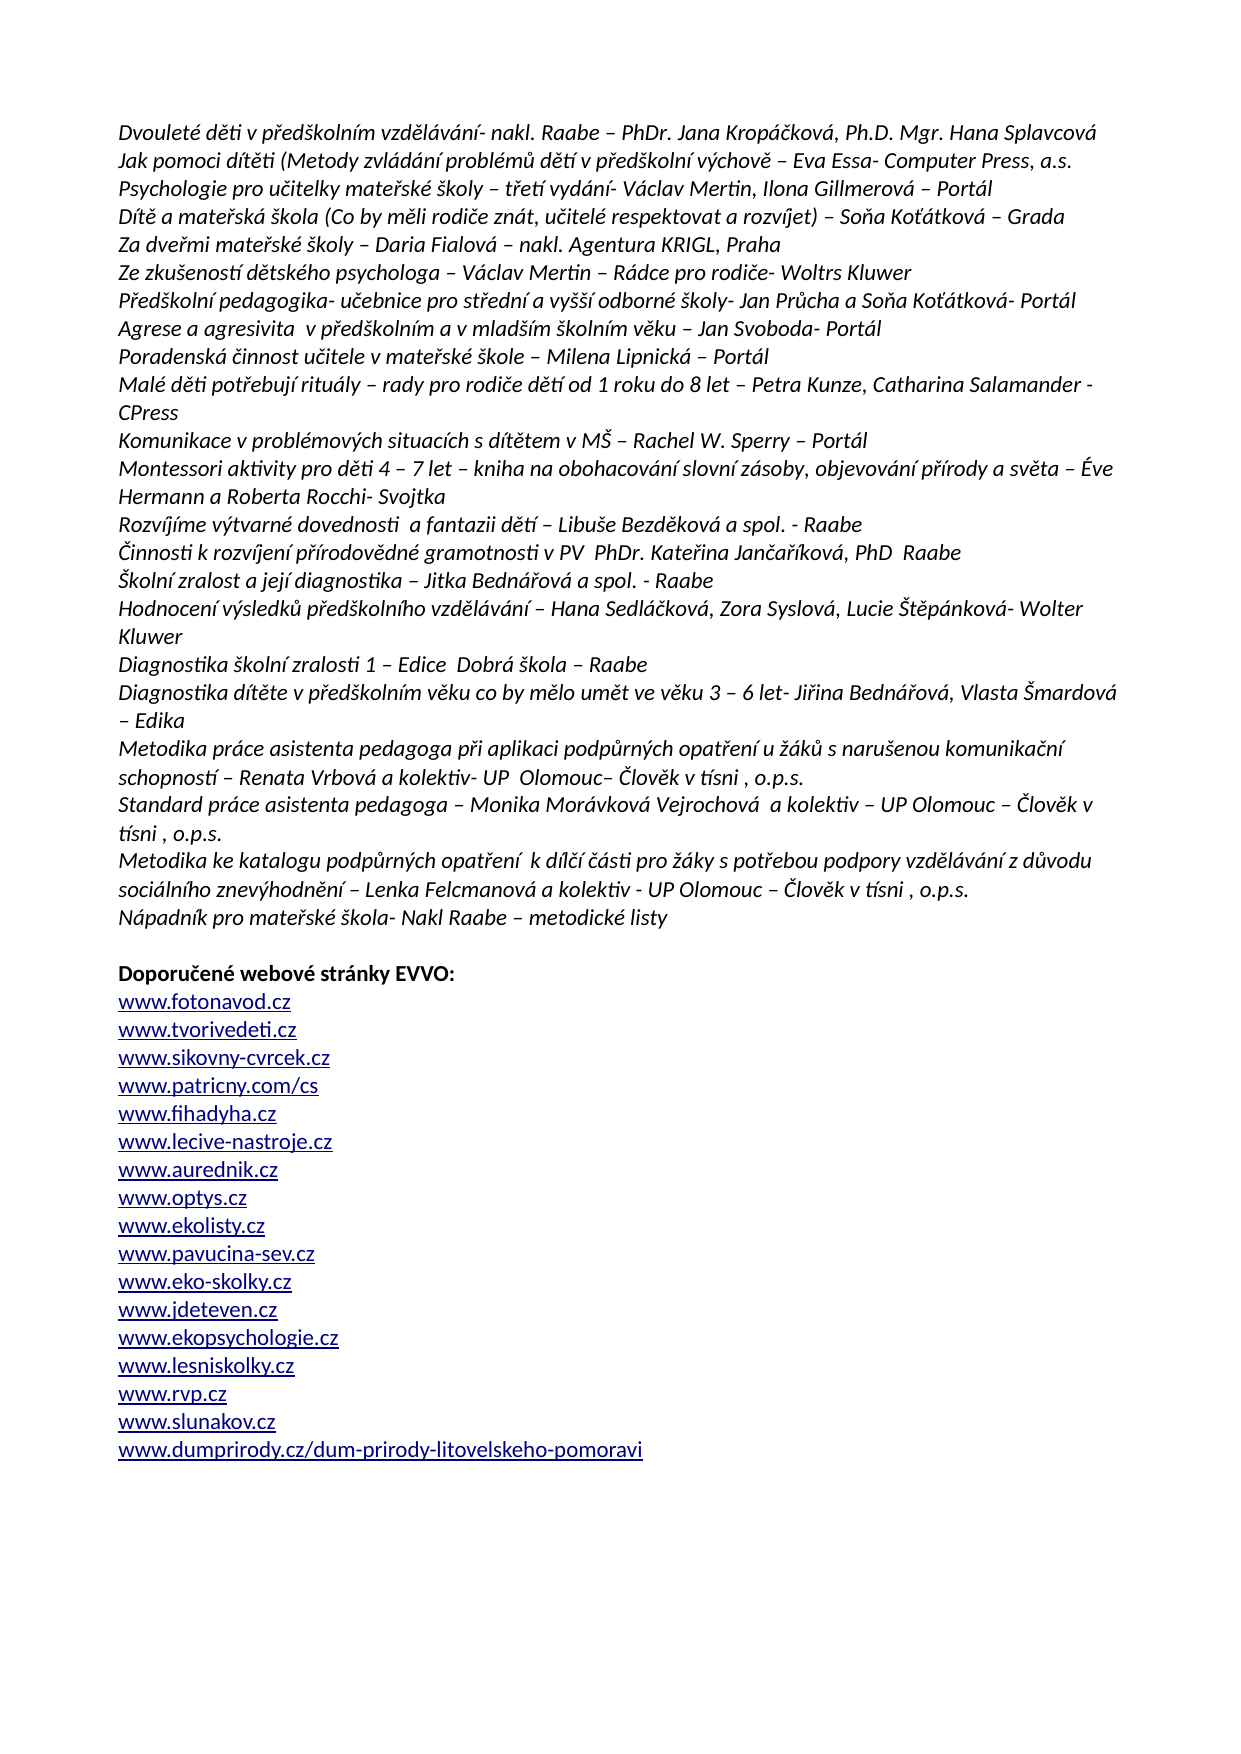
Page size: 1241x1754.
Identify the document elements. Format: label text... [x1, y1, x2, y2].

text Jak pomoci dítěti (Metody zvládání problémů dětí v předškolní výchově – Eva Essa- Computer Press, a.s. [118, 146, 1122, 174]
text Psychologie pro učitelky mateřské školy – třetí vydání- Václav Mertin, Ilona Gillmerová – Portál [118, 174, 1122, 202]
text www.optys.cz [118, 1183, 1122, 1211]
text Diagnostika dítěte v předškolním věku co by mělo umět ve věku 3 – 6 let- Jiřina Bednářová, Vlasta Šmardová – Edika [118, 678, 1122, 734]
text www.fotonavod.cz [118, 987, 1122, 1015]
text www.aurednik.cz [118, 1155, 1122, 1183]
text Rozvíjíme výtvarné dovednosti a fantazii dětí – Libuše Bezděková a spol. - Raabe [118, 510, 1122, 538]
text www.ekolisty.cz [118, 1211, 1122, 1239]
text Poradenská činnost učitele v mateřské škole – Milena Lipnická – Portál [118, 342, 1122, 370]
text Montessori aktivity pro děti 4 – 7 let – kniha na obohacování slovní zásoby, objevování přírody a světa – Éve Hermann a Roberta Rocchi- Svojtka [118, 454, 1122, 510]
text Komunikace v problémových situacích s dítětem v MŠ – Rachel W. Sperry – Portál [118, 426, 1122, 454]
text www.sikovny-cvrcek.cz [118, 1043, 1122, 1071]
text Standard práce asistenta pedagoga – Monika Morávková Vejrochová a kolektiv – UP Olomouc – Člověk v tísni , o.p.s. [118, 791, 1122, 847]
text Metodika ke katalogu podpůrných opatření k dílčí části pro žáky s potřebou podpory vzdělávání z důvodu sociálního znevýhodnění – Lenka Felcmanová a kolektiv - UP Olomouc – Člověk v tísni , o.p.s. [118, 847, 1122, 903]
text Školní zralost a její diagnostika – Jitka Bednářová a spol. - Raabe [118, 566, 1122, 594]
text Nápadník pro mateřské škola- Nakl Raabe – metodické listy [118, 903, 1122, 931]
text www.slunakov.cz [118, 1407, 1122, 1435]
text Hodnocení výsledků předškolního vzdělávání – Hana Sedláčková, Zora Syslová, Lucie Štěpánková- Wolter Kluwer [118, 594, 1122, 651]
text Dvouleté děti v předškolním vzdělávání- nakl. Raabe – PhDr. Jana Kropáčková, Ph.D. Mgr. Hana Splavcová [118, 118, 1122, 146]
text Malé děti potřebují rituály – rady pro rodiče dětí od 1 roku do 8 let – Petra Kunze, Catharina Salamander - CPress [118, 370, 1122, 426]
text www.ekopsychologie.cz [118, 1323, 1122, 1351]
text www.pavucina-sev.cz [118, 1239, 1122, 1267]
text Činnosti k rozvíjení přírodovědné gramotnosti v PV PhDr. Kateřina Jančaříková, PhD Raabe [118, 538, 1122, 566]
text Metodika práce asistenta pedagoga při aplikaci podpůrných opatření u žáků s narušenou komunikační schopností – Renata Vrbová a kolektiv- UP Olomouc– Člověk v tísni , o.p.s. [118, 734, 1122, 791]
text www.lesniskolky.cz [118, 1351, 1122, 1379]
text Doporučené webové stránky EVVO: [118, 959, 1122, 987]
text www.dumprirody.cz/dum-prirody-litovelskeho-pomoravi [118, 1435, 1122, 1463]
text www.tvorivedeti.cz [118, 1015, 1122, 1043]
text Dítě a mateřská škola (Co by měli rodiče znát, učitelé respektovat a rozvíjet) – Soňa Koťátková – Grada [118, 202, 1122, 230]
text Diagnostika školní zralosti 1 – Edice Dobrá škola – Raabe [118, 651, 1122, 678]
text www.jdeteven.cz [118, 1295, 1122, 1323]
text Předškolní pedagogika- učebnice pro střední a vyšší odborné školy- Jan Průcha a Soňa Koťátková- Portál [118, 286, 1122, 314]
text www.patricny.com/cs [118, 1071, 1122, 1099]
text www.lecive-nastroje.cz [118, 1127, 1122, 1155]
text www.rvp.cz [118, 1379, 1122, 1407]
text Ze zkušeností dětského psychologa – Václav Mertin – Rádce pro rodiče- Woltrs Kluwer [118, 258, 1122, 286]
text Agrese a agresivita v předškolním a v mladším školním věku – Jan Svoboda- Portál [118, 314, 1122, 342]
text Za dveřmi mateřské školy – Daria Fialová – nakl. Agentura KRIGL, Praha [118, 230, 1122, 258]
text www.fihadyha.cz [118, 1099, 1122, 1127]
text www.eko-skolky.cz [118, 1267, 1122, 1295]
